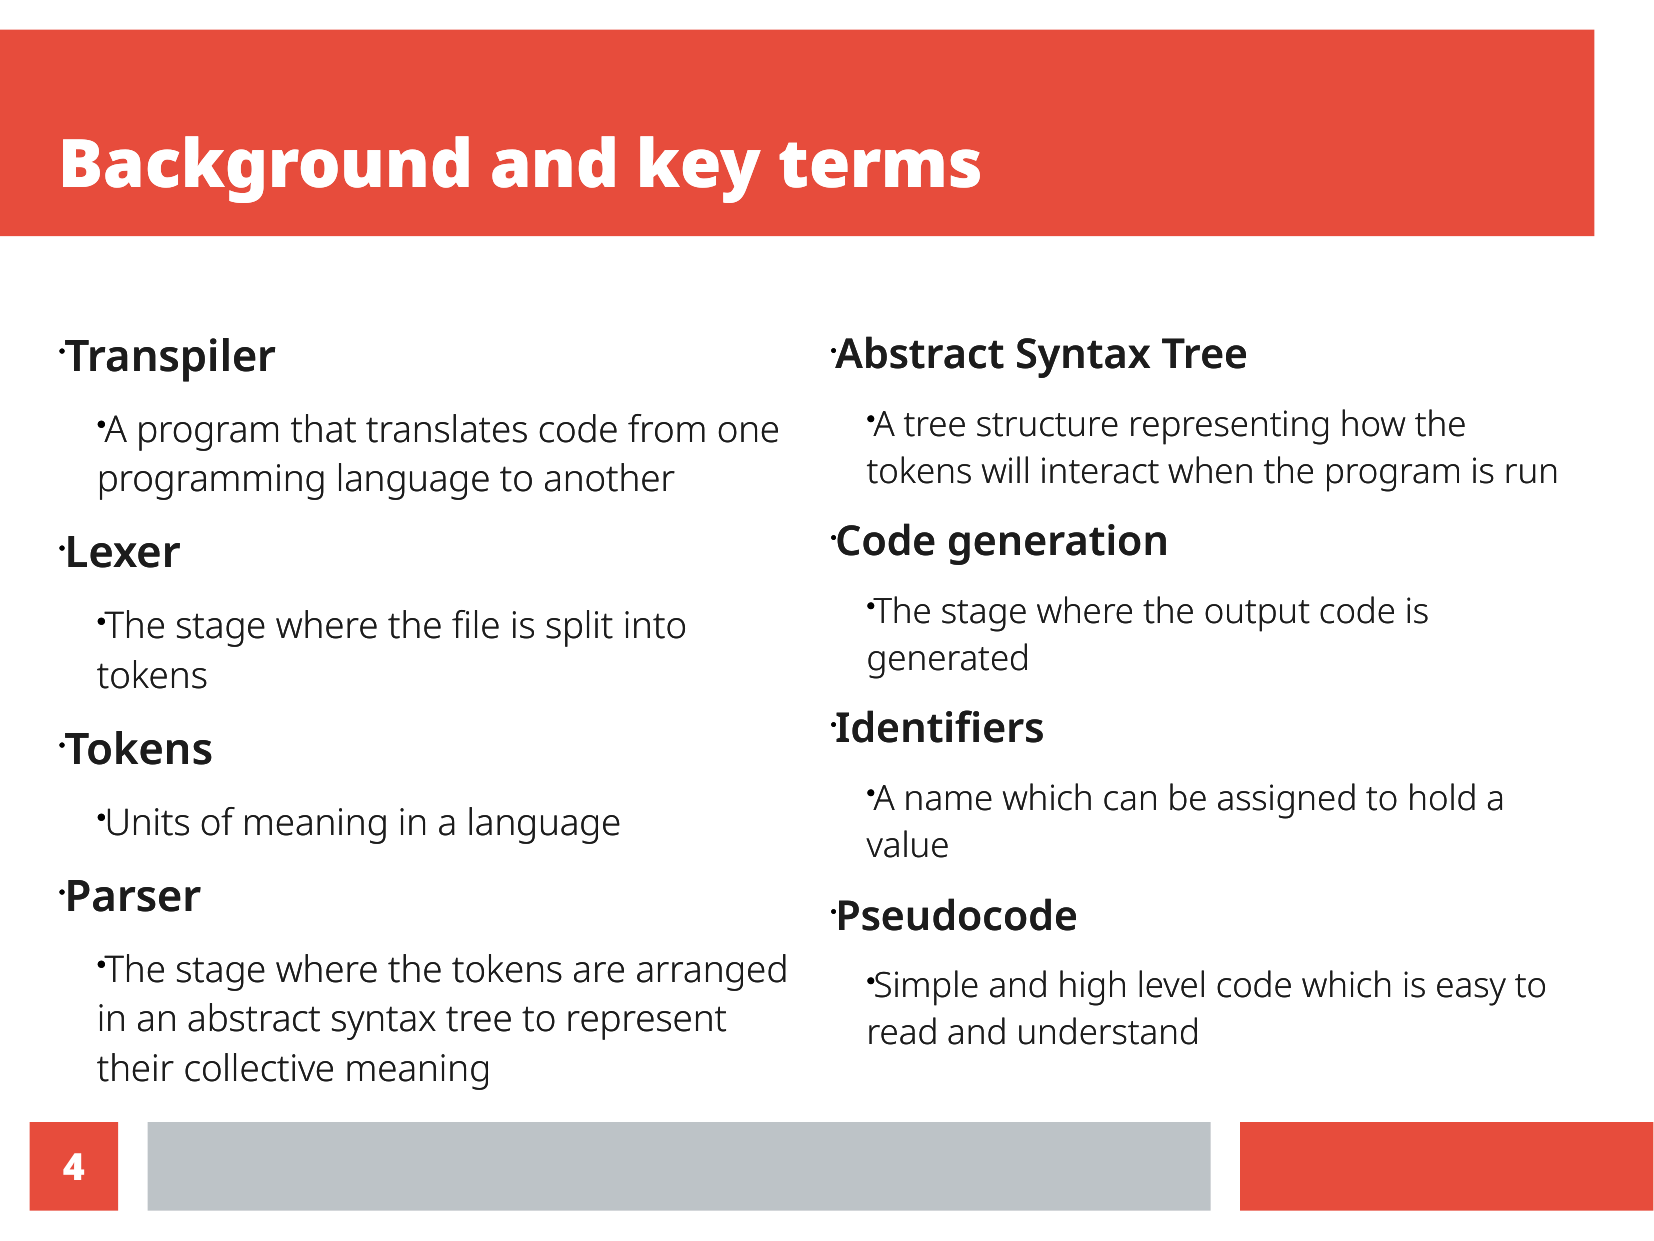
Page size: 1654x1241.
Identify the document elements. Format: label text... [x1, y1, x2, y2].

title Background and key terms [59, 59, 1595, 207]
list Transpiler A program that translates code from one programming language to another Lexer The stage where the file is split into tokens Tokens Units of meaning in a language Parser The stage where the tokens are arranged in an abstract syntax tree to represent their collective meaning [59, 324, 794, 1093]
list Abstract Syntax Tree A tree structure representing how the tokens will interact when the program is run Code generation The stage where the output code is generated Identifiers A name which can be assigned to hold a value Pseudocode Simple and high level code which is easy to read and understand [830, 324, 1566, 1093]
